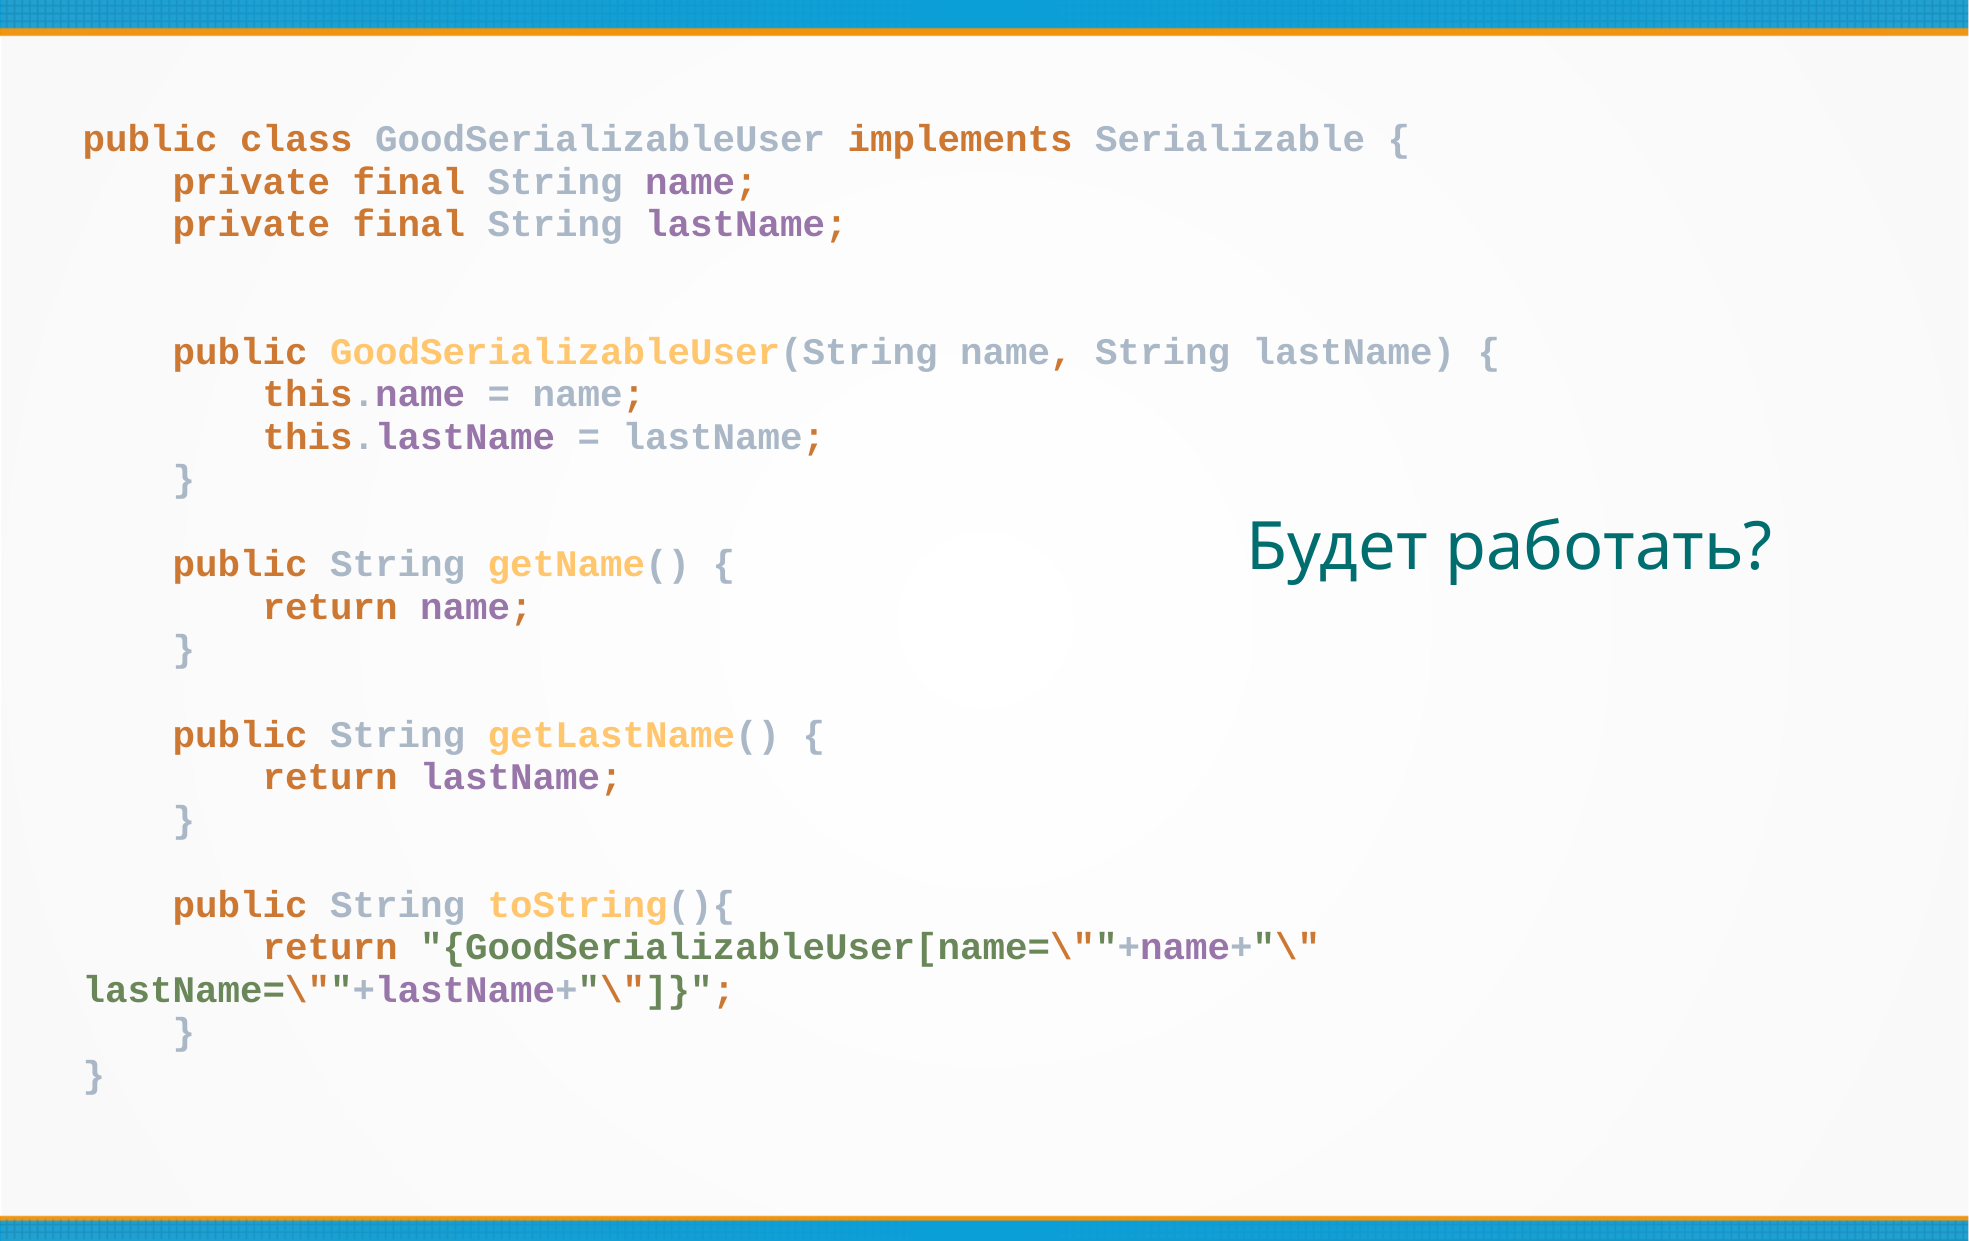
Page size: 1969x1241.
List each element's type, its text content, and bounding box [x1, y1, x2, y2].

text_box Будет работать? [1240, 496, 1926, 592]
picture [0, 0, 1969, 1241]
subtitle public class GoodSerializableUser implements Serializable { private final String name; private final String lastName; public GoodSerializableUser(String name, String lastName) { this.name = name; this.lastName = lastName; } public String getName() { return name; } public String getLastName() { return lastName; } public String toString(){ return "{GoodSerializableUser[name=\""+name+"\" lastName=\""+lastName+"\"]}"; } } [82, 120, 1855, 1099]
